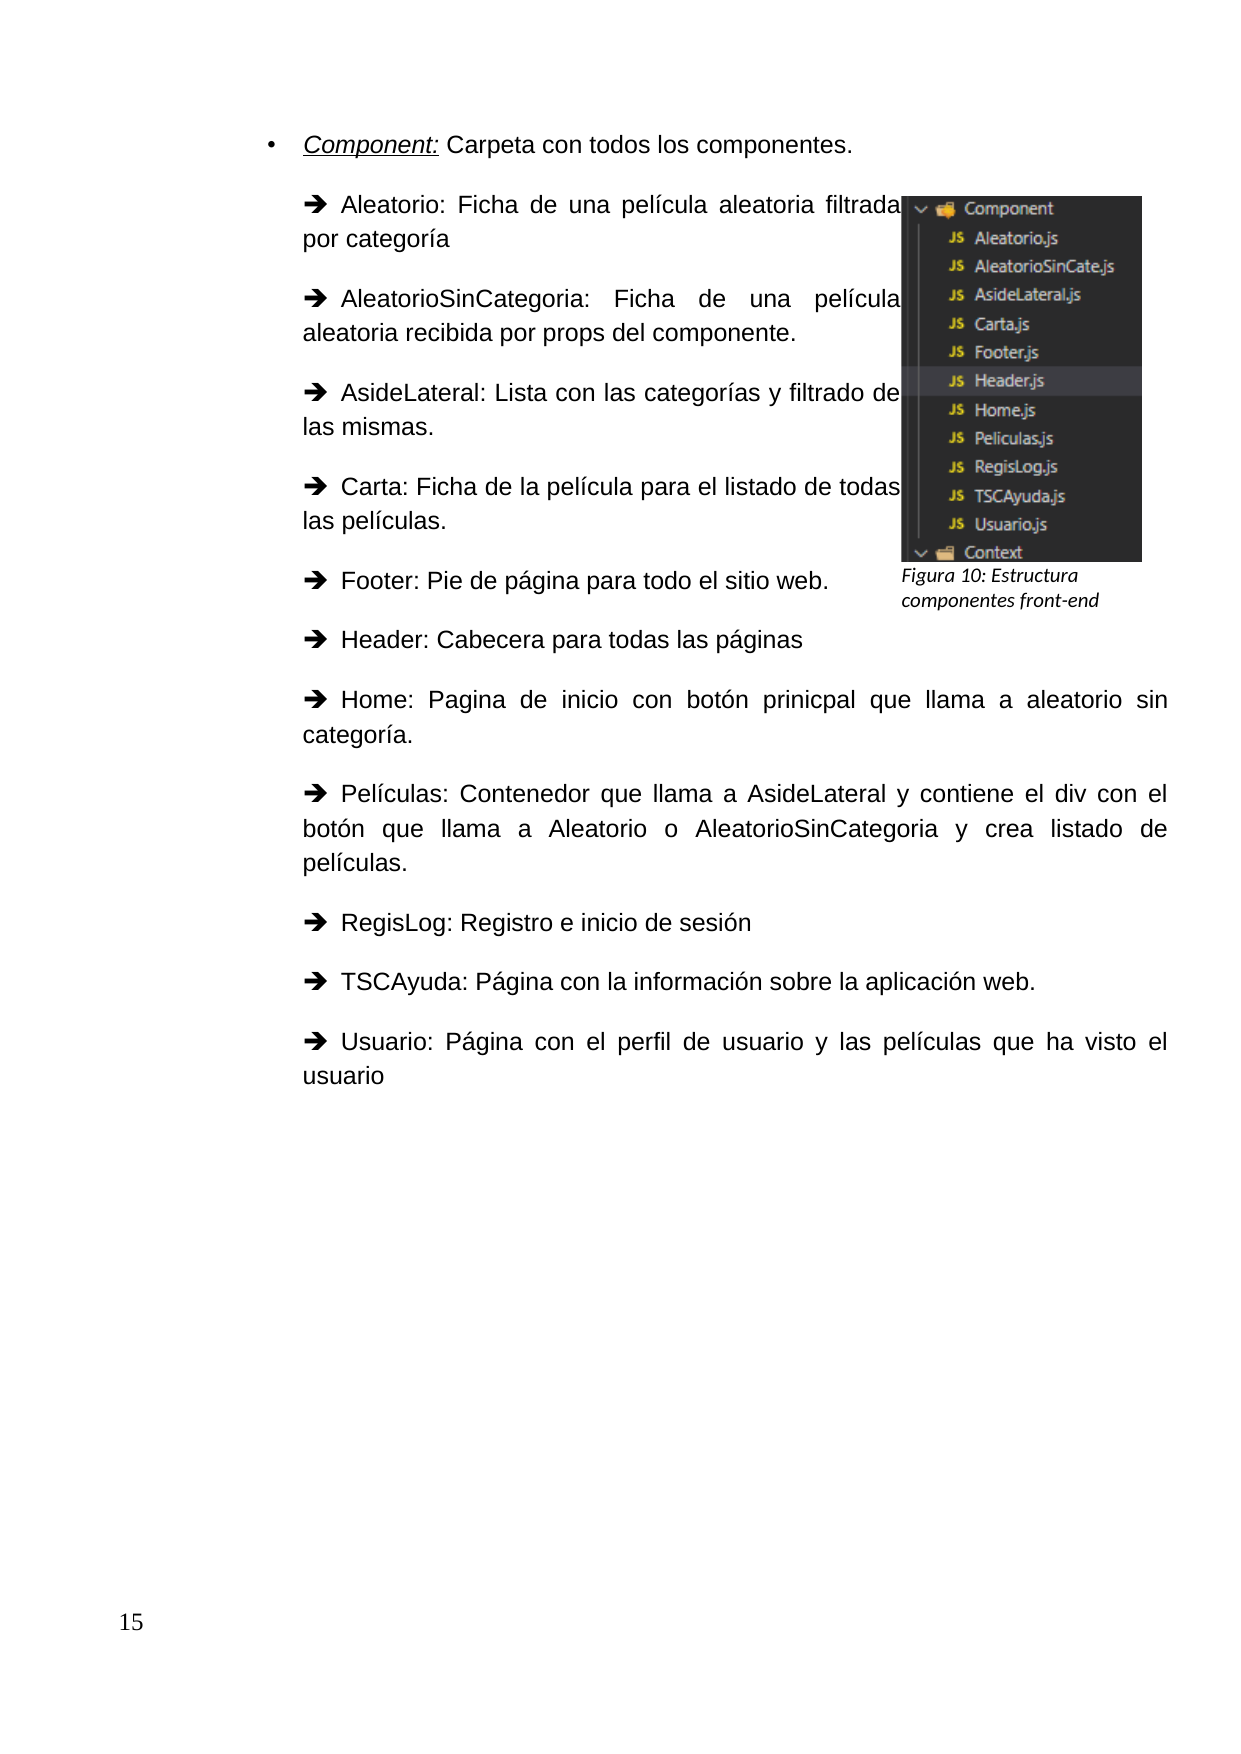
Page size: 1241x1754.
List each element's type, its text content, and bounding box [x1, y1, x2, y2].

list Películas: Contenedor que llama a AsideLateral y contiene el div con el botón que llama a Aleatorio o AleatorioSinCategoria y crea listado de películas. [302, 779, 1169, 877]
list Figura 10: Estructura componentes front-end [901, 562, 1150, 613]
list Usuario: Página con el perfil de usuario y las películas que ha visto el usuario [302, 1027, 1169, 1090]
list Footer: Pie de página para todo el sitio web. [302, 566, 901, 595]
list Home: Pagina de inicio con botón prinicpal que llama a aleatorio sin categoría. [302, 685, 1169, 748]
list Component: Carpeta con todos los componentes. [267, 130, 1169, 159]
list TSCAyuda: Página con la información sobre la aplicación web. [302, 967, 1169, 996]
list [901, 613, 1150, 656]
list AsideLateral: Lista con las categorías y filtrado de las mismas. [302, 378, 901, 441]
list Carta: Ficha de la película para el listado de todas las películas. [302, 472, 901, 535]
list AleatorioSinCategoria: Ficha de una película aleatoria recibida por props del componente. [302, 284, 901, 347]
list RegisLog: Registro e inicio de sesión [302, 908, 1169, 936]
list Aleatorio: Ficha de una película aleatoria filtrada por categoría [302, 184, 1169, 253]
picture [901, 196, 1142, 562]
list Header: Cabecera para todas las páginas [302, 625, 901, 654]
